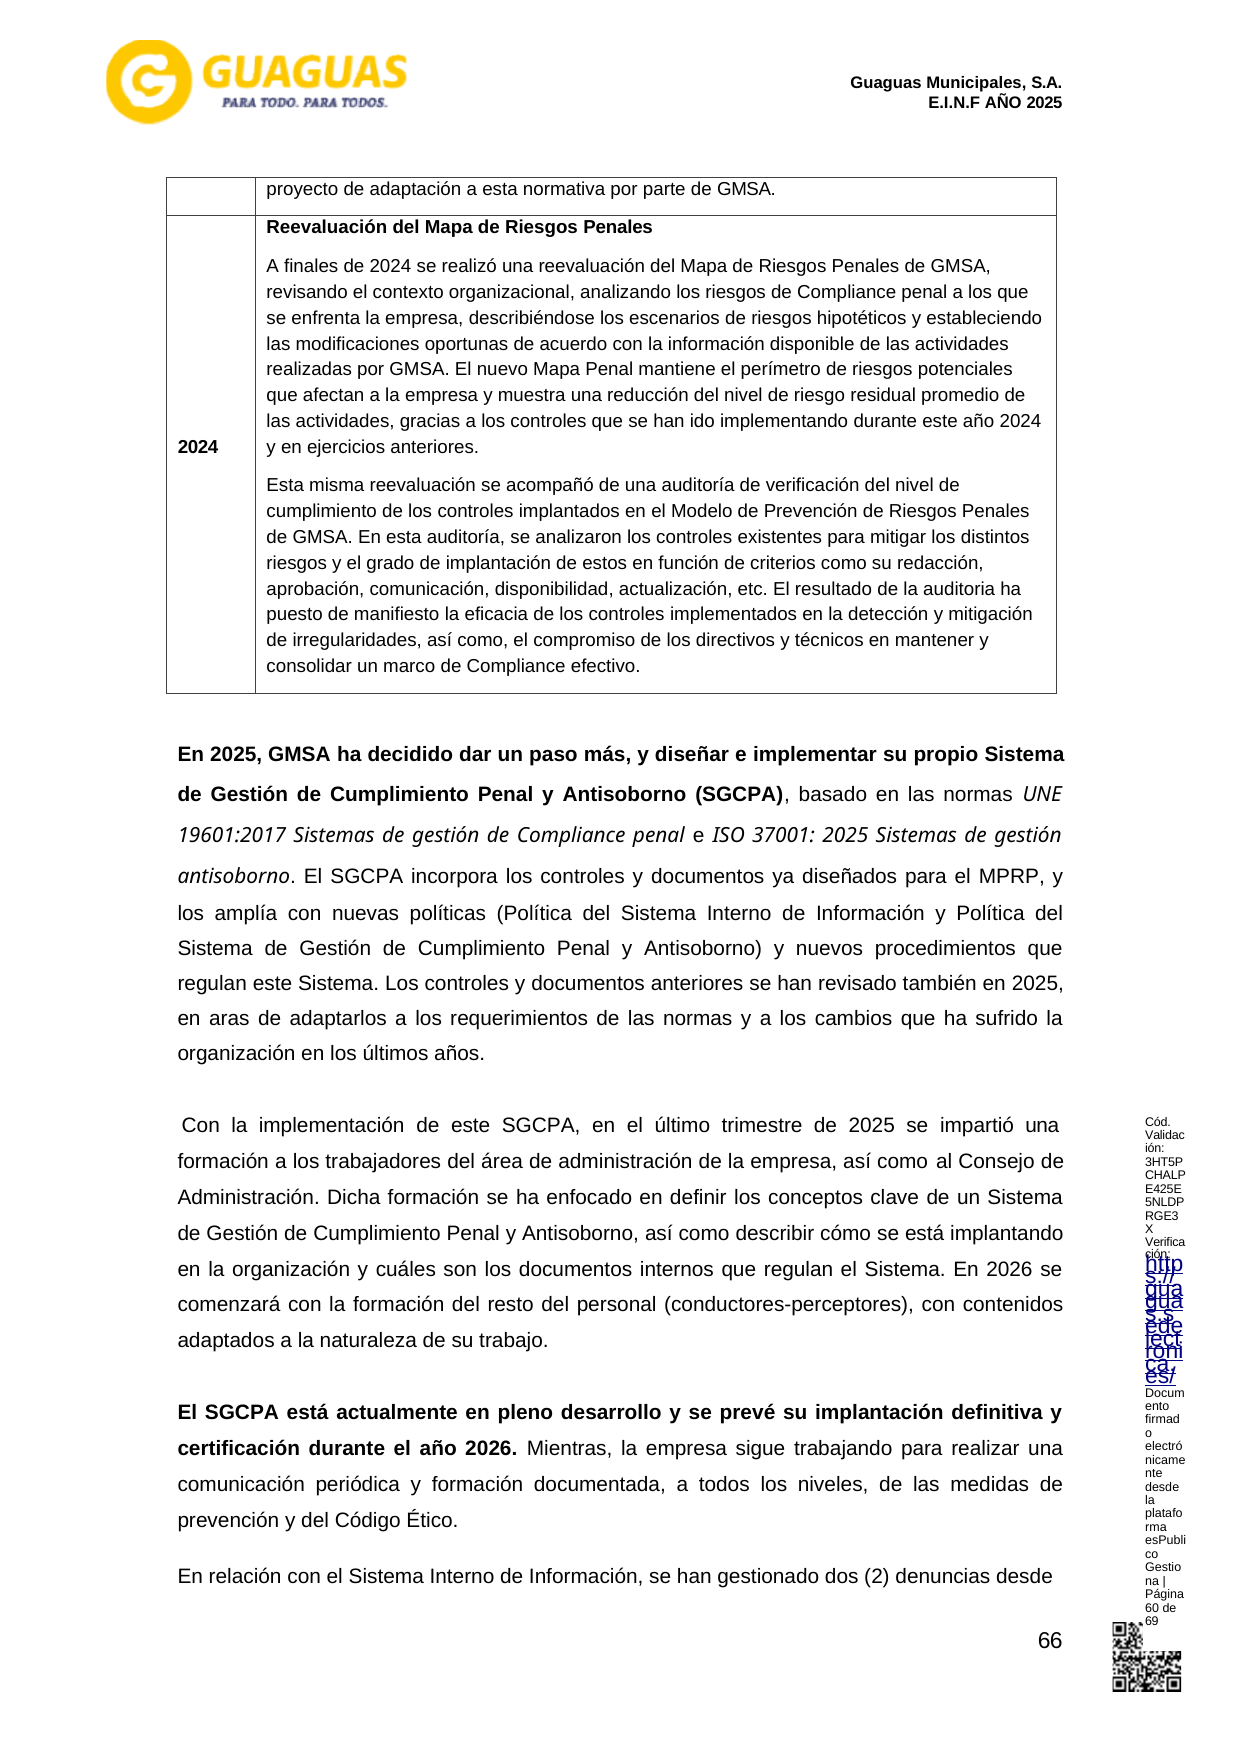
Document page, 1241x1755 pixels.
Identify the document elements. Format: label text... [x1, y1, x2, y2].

table_cell 2024 [167, 216, 255, 693]
table_header [167, 178, 255, 215]
text Con la implementación de este SGCPA, en el último trimestre de 2025 se impartió una [38, 1112, 1203, 1651]
text En 2025, GMSA ha decidido dar un paso más, y diseñar e implementar su propio Sistema de Gestión de Cumplimiento Penal y Antisoborno (SGCPA), basado en las normas UNE 19601:2017 Sistemas de gestión de Compliance penal e ISO 37001: 2025 Sistemas de gestión antisoborno. El SGCPA incorpora los controles y documentos ya diseñados para el MPRP, y los amplía con nuevas políticas (Política del Sistema Interno de Información y Política del Sistema de Gestión de Cumplimiento Penal y Antisoborno) y nuevos procedimientos que regulan este Sistema. Los controles y documentos anteriores se han revisado también en 2025, en aras de adaptarlos a los requerimientos de las normas y a los cambios que ha sufrido la organización en los últimos años. [177, 742, 1064, 1064]
text formación a los trabajadores del área de administración de la empresa, así como al Consejo de Administración. Dicha formación se ha enfocado en definir los conceptos clave de un Sistema de Gestión de Cumplimiento Penal y Antisoborno, así como describir cómo se está implantando en la organización y cuáles son los documentos internos que regulan el Sistema. En 2026 se comenzará con la formación del resto del personal (conductores-perceptores), con contenidos adaptados a la naturaleza de su trabajo. [177, 1148, 1064, 1352]
table_cell Reevaluación del Mapa de Riesgos Penales A finales de 2024 se realizó una reevaluación del Mapa de Riesgos Penales de GMSA, revisando el contexto organizacional, analizando los riesgos de Compliance penal a los que se enfrenta la empresa, describiéndose los escenarios de riesgos hipotéticos y estableciendo las modificaciones oportunas de acuerdo con la información disponible de las actividades realizadas por GMSA. El nuevo Mapa Penal mantiene el perímetro de riesgos potenciales que afectan a la empresa y muestra una reducción del nivel de riesgo residual promedio de las actividades, gracias a los controles que se han ido implementando durante este año 2024 y en ejercicios anteriores. Esta misma reevaluación se acompañó de una auditoría de verificación del nivel de cumplimiento de los controles implantados en el Modelo de Prevención de Riesgos Penales de GMSA. En esta auditoría, se analizaron los controles existentes para mitigar los distintos riesgos y el grado de implantación de estos en función de criterios como su redacción, aprobación, comunicación, disponibilidad, actualización, etc. El resultado de la auditoria ha puesto de manifiesto la eficacia de los controles implementados en la detección y mitigación de irregularidades, así como, el compromiso de los directivos y técnicos en mantener y consolidar un marco de Compliance efectivo. [256, 216, 1056, 693]
text Verificación: https://guaguas.sedelectronica.es/ [1145, 1236, 1186, 1386]
table_header proyecto de adaptación a esta normativa por parte de GMSA. [256, 178, 1056, 215]
text Documento firmado electrónicamente desde la plataforma esPublico Gestiona | Página 60 de 69 [1145, 1386, 1186, 1628]
text En relación con el Sistema Interno de Información, se han gestionado dos (2) denuncias desde [177, 1563, 1067, 1587]
text El SGCPA está actualmente en pleno desarrollo y se prevé su implantación definitiva y certificación durante el año 2026. Mientras, la empresa sigue trabajando para realizar una comunicación periódica y formación documentada, a todos los niveles, de las medidas de prevención y del Código Ético. [177, 1400, 1064, 1532]
text Cód. Validación: 3HT5PCHALPE425E5NLDPRGE3X [1145, 1115, 1186, 1236]
